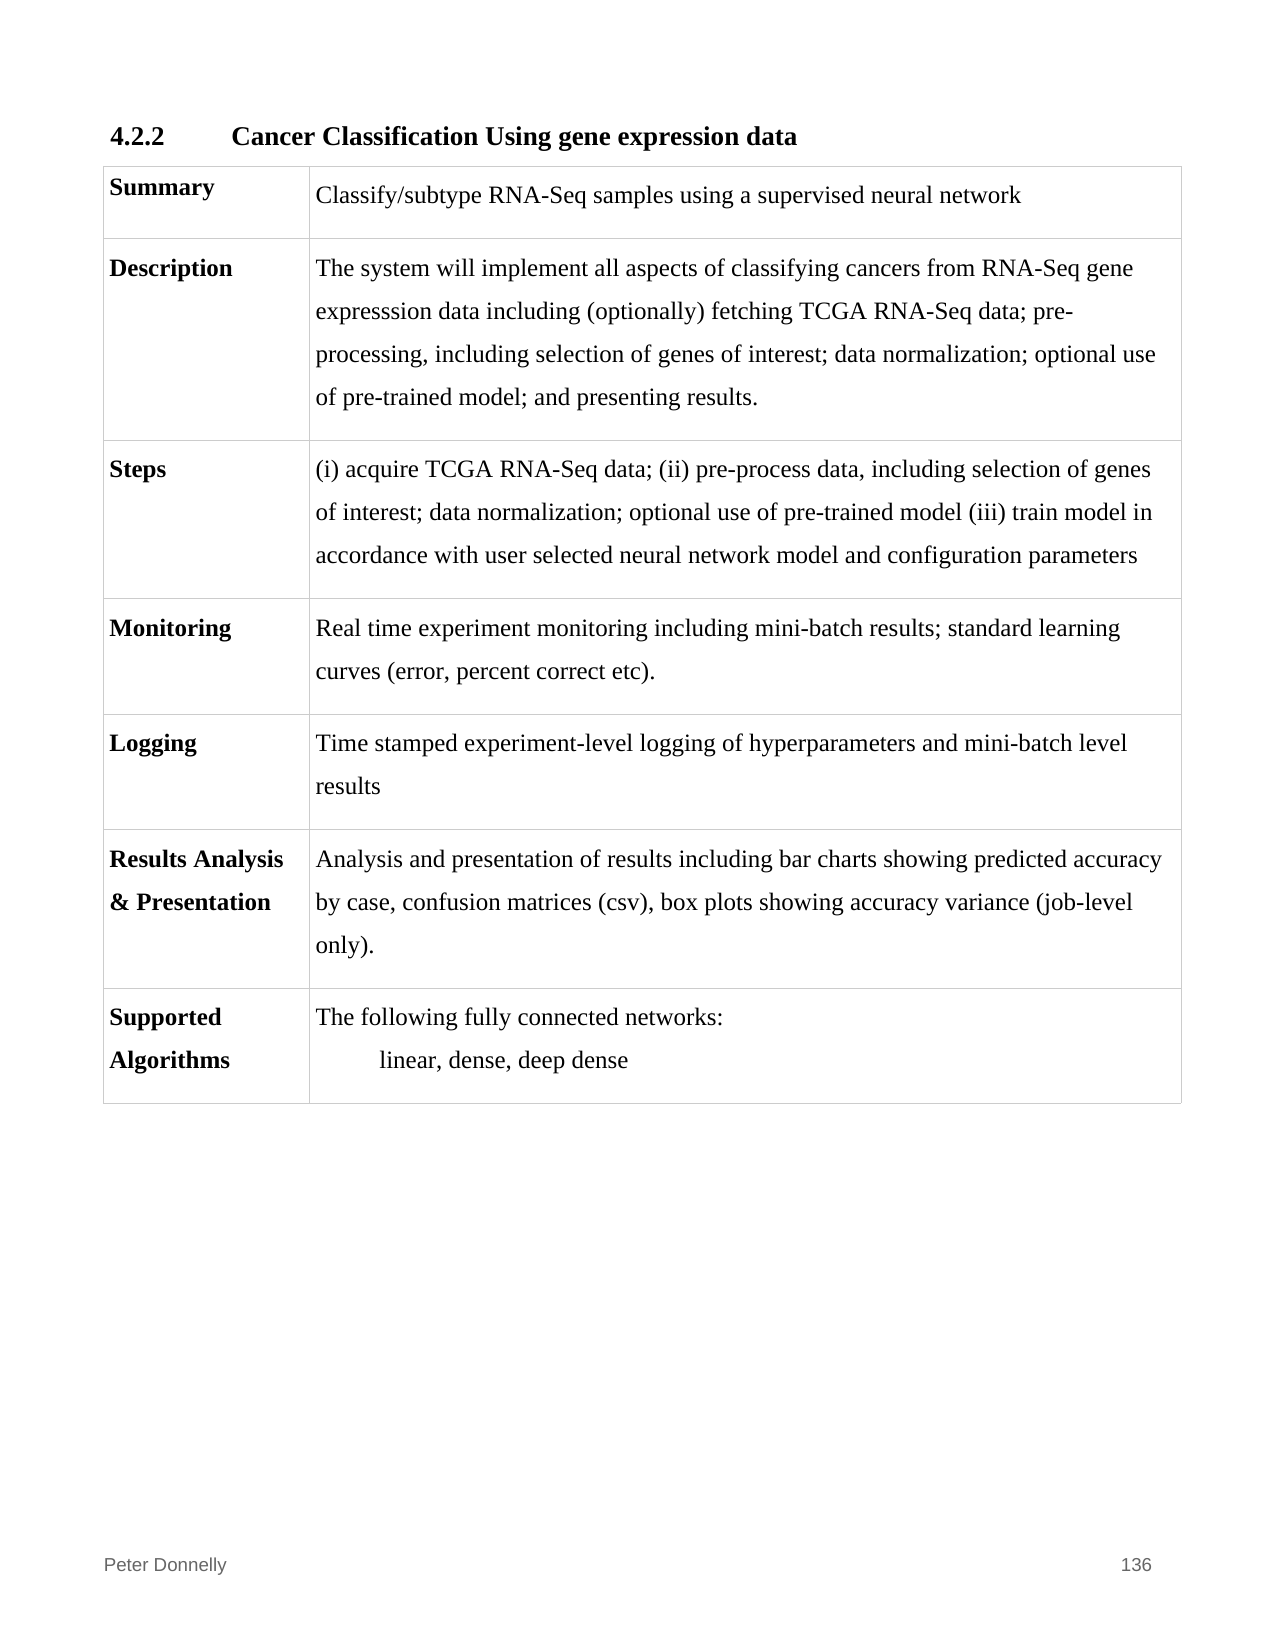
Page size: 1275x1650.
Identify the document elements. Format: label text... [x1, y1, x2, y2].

table_cell Results Analysis & Presentation [104, 830, 309, 988]
table_cell The system will implement all aspects of classifying cancers from RNA-Seq gene expresssion data including (optionally) fetching TCGA RNA-Seq data; pre-processing, including selection of genes of interest; data normalization; optional use of pre-trained model; and presenting results. [310, 239, 1181, 440]
table_cell Steps [104, 441, 309, 598]
table_cell Supported Algorithms [104, 989, 309, 1103]
table_header Classify/subtype RNA-Seq samples using a supervised neural network [310, 167, 1181, 238]
table_cell Monitoring [104, 599, 309, 714]
table_header Summary [104, 167, 309, 238]
table_cell Logging [104, 715, 309, 829]
table_cell Real time experiment monitoring including mini-batch results; standard learning curves (error, percent correct etc). [310, 599, 1181, 714]
table_cell The following fully connected networks: linear, dense, deep dense [310, 989, 1181, 1103]
table_cell Description [104, 239, 309, 440]
table_cell Time stamped experiment-level logging of hyperparameters and mini-batch level results [310, 715, 1181, 829]
table_cell (i) acquire TCGA RNA-Seq data; (ii) pre-process data, including selection of genes of interest; data normalization; optional use of pre-trained model (iii) train model in accordance with user selected neural network model and configuration parameters [310, 441, 1181, 598]
subtitle Cancer Classification Using gene expression data [103, 120, 1181, 151]
table_cell Analysis and presentation of results including bar charts showing predicted accuracy by case, confusion matrices (csv), box plots showing accuracy variance (job-level only). [310, 830, 1181, 988]
